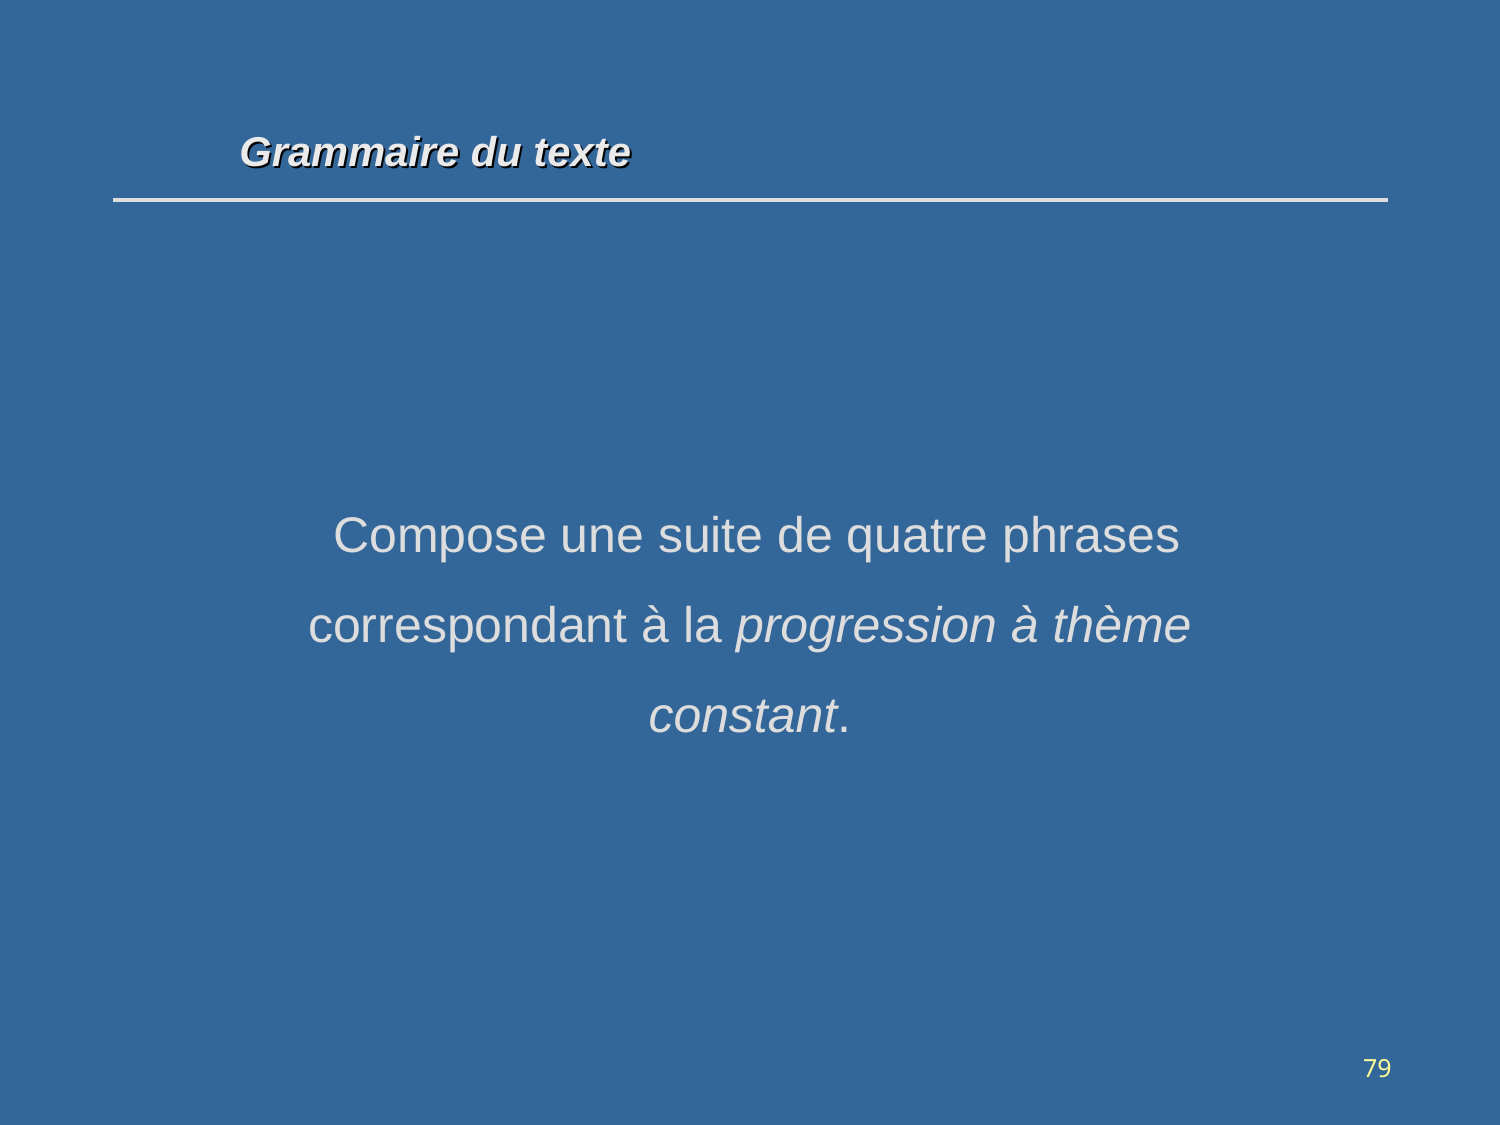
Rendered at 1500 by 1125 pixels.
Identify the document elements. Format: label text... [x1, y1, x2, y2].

text_box Grammaire du texte [224, 116, 647, 183]
text_box Compose une suite de quatre phrases correspondant à la progression à thème constant. [231, 465, 1269, 751]
